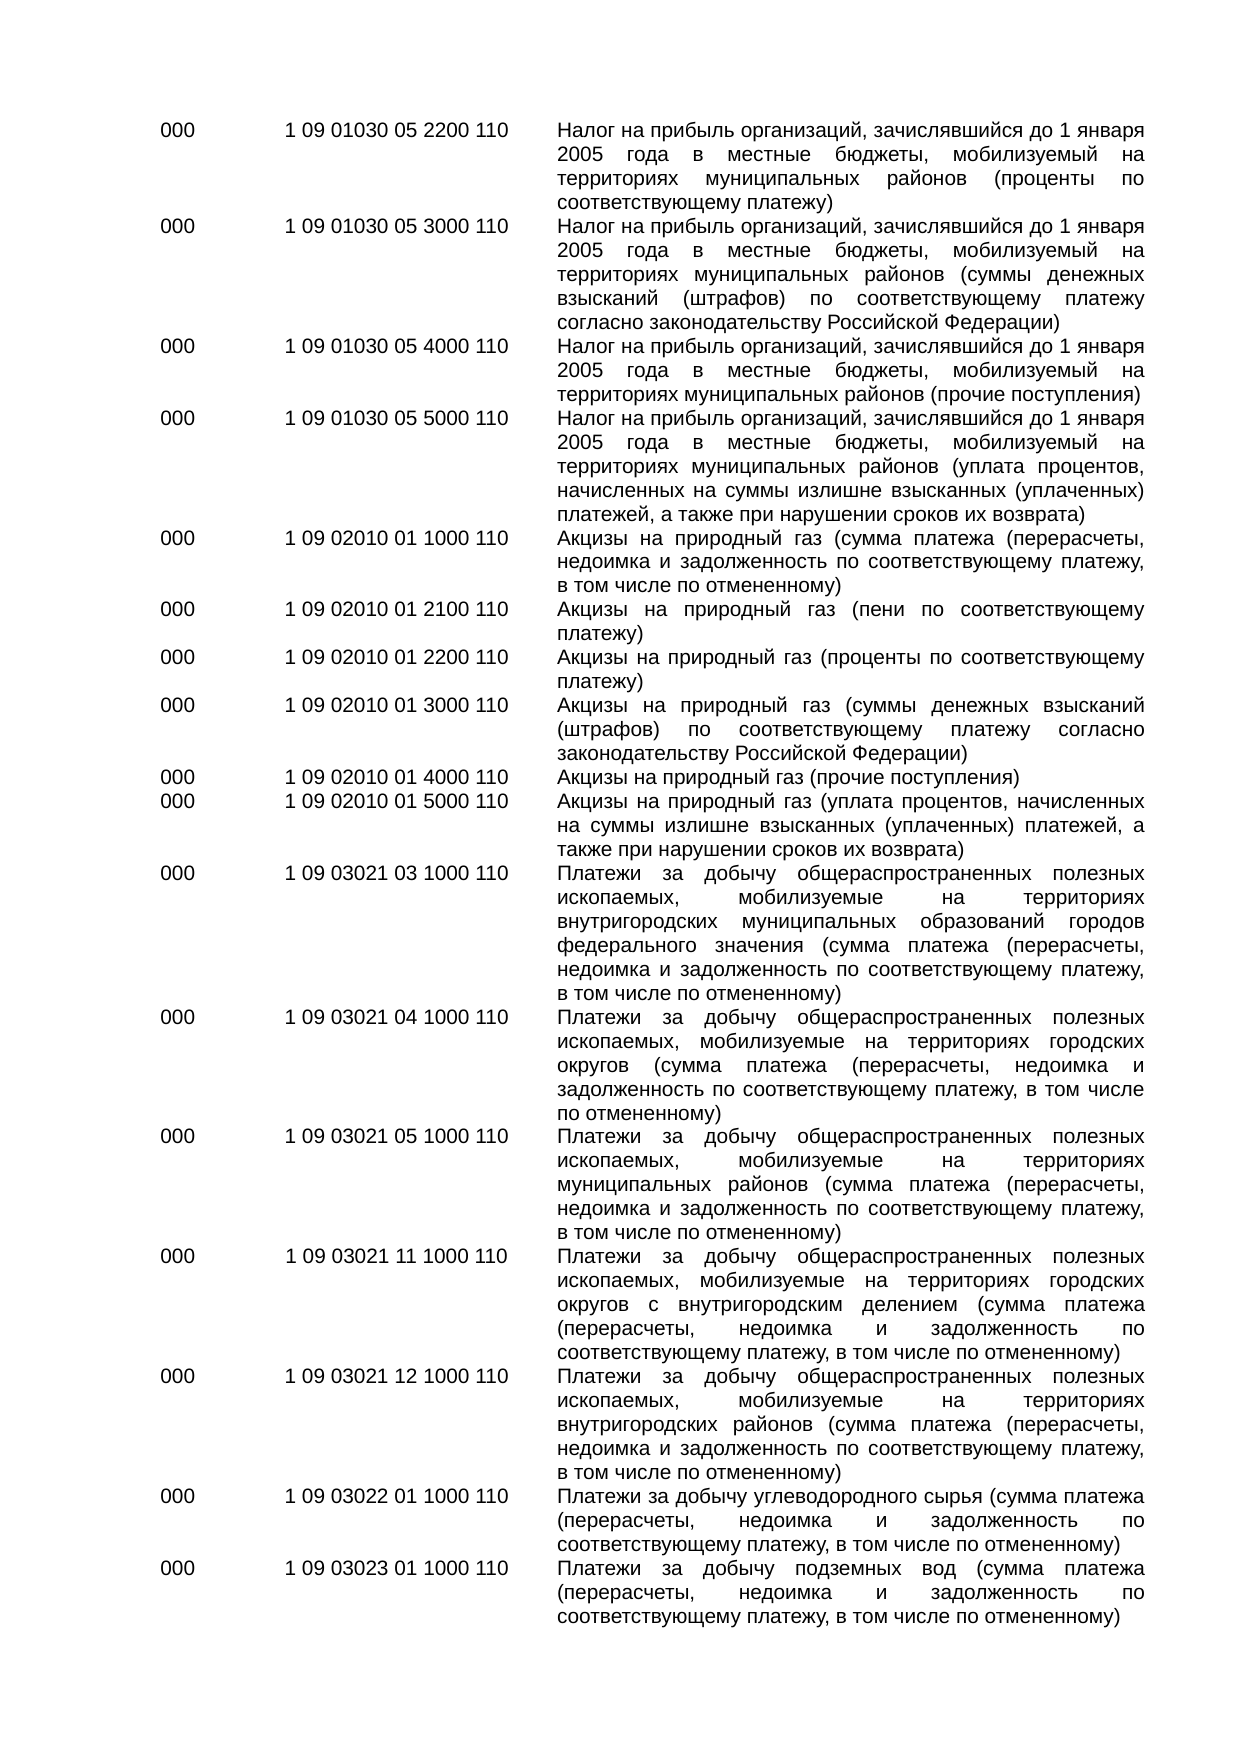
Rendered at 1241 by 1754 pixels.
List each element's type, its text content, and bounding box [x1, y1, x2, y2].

table_cell 000 [118, 597, 237, 645]
table_cell 000 [118, 861, 237, 1004]
table_cell 1 09 03023 01 1000 110 [237, 1556, 556, 1627]
table_cell 000 [118, 406, 237, 525]
table_cell 000 [118, 1364, 237, 1484]
table_cell 1 09 02010 01 2200 110 [237, 645, 556, 693]
table_cell Платежи за добычу общераспространенных полезных ископаемых, мобилизуемые на территориях городских округов (сумма платежа (перерасчеты, недоимка и задолженность по соответствующему платежу, в том числе по отмененному) [556, 1005, 1146, 1124]
table_cell Акцизы на природный газ (сумма платежа (перерасчеты, недоимка и задолженность по соответствующему платежу, в том числе по отмененному) [556, 525, 1146, 597]
table_cell Платежи за добычу общераспространенных полезных ископаемых, мобилизуемые на территориях муниципальных районов (сумма платежа (перерасчеты, недоимка и задолженность по соответствующему платежу, в том числе по отмененному) [556, 1124, 1146, 1244]
table_cell Платежи за добычу общераспространенных полезных ископаемых, мобилизуемые на территориях внутригородских районов (сумма платежа (перерасчеты, недоимка и задолженность по соответствующему платежу, в том числе по отмененному) [556, 1364, 1146, 1484]
table_cell 1 09 02010 01 2100 110 [237, 597, 556, 645]
table_cell Акцизы на природный газ (проценты по соответствующему платежу) [556, 645, 1146, 693]
table_cell 1 09 02010 01 5000 110 [237, 789, 556, 861]
table_cell Платежи за добычу углеводородного сырья (сумма платежа (перерасчеты, недоимка и задолженность по соответствующему платежу, в том числе по отмененному) [556, 1484, 1146, 1556]
table_cell 000 [118, 118, 237, 214]
table_cell 000 [118, 693, 237, 765]
table_cell 1 09 03022 01 1000 110 [237, 1484, 556, 1556]
table_cell 000 [118, 1556, 237, 1627]
table_cell 000 [118, 1124, 237, 1244]
table_cell Платежи за добычу общераспространенных полезных ископаемых, мобилизуемые на территориях городских округов с внутригородским делением (сумма платежа (перерасчеты, недоимка и задолженность по соответствующему платежу, в том числе по отмененному) [556, 1244, 1146, 1364]
table_cell 1 09 01030 05 5000 110 [237, 406, 556, 525]
table_cell 1 09 03021 03 1000 110 [237, 861, 556, 1004]
table_cell 000 [118, 789, 237, 861]
table_cell 1 09 03021 12 1000 110 [237, 1364, 556, 1484]
table_cell Акцизы на природный газ (уплата процентов, начисленных на суммы излишне взысканных (уплаченных) платежей, а также при нарушении сроков их возврата) [556, 789, 1146, 861]
table_cell 000 [118, 1244, 237, 1364]
table_cell Налог на прибыль организаций, зачислявшийся до 1 января 2005 года в местные бюджеты, мобилизуемый на территориях муниципальных районов (уплата процентов, начисленных на суммы излишне взысканных (уплаченных) платежей, а также при нарушении сроков их возврата) [556, 406, 1146, 525]
table_cell Акцизы на природный газ (суммы денежных взысканий (штрафов) по соответствующему платежу согласно законодательству Российской Федерации) [556, 693, 1146, 765]
table_cell Налог на прибыль организаций, зачислявшийся до 1 января 2005 года в местные бюджеты, мобилизуемый на территориях муниципальных районов (прочие поступления) [556, 334, 1146, 406]
table_cell 000 [118, 1484, 237, 1556]
table_cell 1 09 01030 05 2200 110 [237, 118, 556, 214]
table_cell 000 [118, 645, 237, 693]
table_cell Акцизы на природный газ (пени по соответствующему платежу) [556, 597, 1146, 645]
table_cell Налог на прибыль организаций, зачислявшийся до 1 января 2005 года в местные бюджеты, мобилизуемый на территориях муниципальных районов (суммы денежных взысканий (штрафов) по соответствующему платежу согласно законодательству Российской Федерации) [556, 214, 1146, 334]
table_cell 000 [118, 525, 237, 597]
table_cell Акцизы на природный газ (прочие поступления) [556, 765, 1146, 789]
table_cell 1 09 01030 05 4000 110 [237, 334, 556, 406]
table_cell Налог на прибыль организаций, зачислявшийся до 1 января 2005 года в местные бюджеты, мобилизуемый на территориях муниципальных районов (проценты по соответствующему платежу) [556, 118, 1146, 214]
table_cell 000 [118, 334, 237, 406]
table_cell 000 [118, 765, 237, 789]
table_cell 000 [118, 214, 237, 334]
table_cell 000 [118, 1005, 237, 1124]
table_cell Платежи за добычу подземных вод (сумма платежа (перерасчеты, недоимка и задолженность по соответствующему платежу, в том числе по отмененному) [556, 1556, 1146, 1627]
table_cell 1 09 03021 04 1000 110 [237, 1005, 556, 1124]
table_cell 1 09 03021 11 1000 110 [237, 1244, 556, 1364]
table_cell 1 09 02010 01 3000 110 [237, 693, 556, 765]
table_cell 1 09 01030 05 3000 110 [237, 214, 556, 334]
table_cell 1 09 03021 05 1000 110 [237, 1124, 556, 1244]
table_cell 1 09 02010 01 1000 110 [237, 525, 556, 597]
table_cell 1 09 02010 01 4000 110 [237, 765, 556, 789]
table_cell Платежи за добычу общераспространенных полезных ископаемых, мобилизуемые на территориях внутригородских муниципальных образований городов федерального значения (сумма платежа (перерасчеты, недоимка и задолженность по соответствующему платежу, в том числе по отмененному) [556, 861, 1146, 1004]
